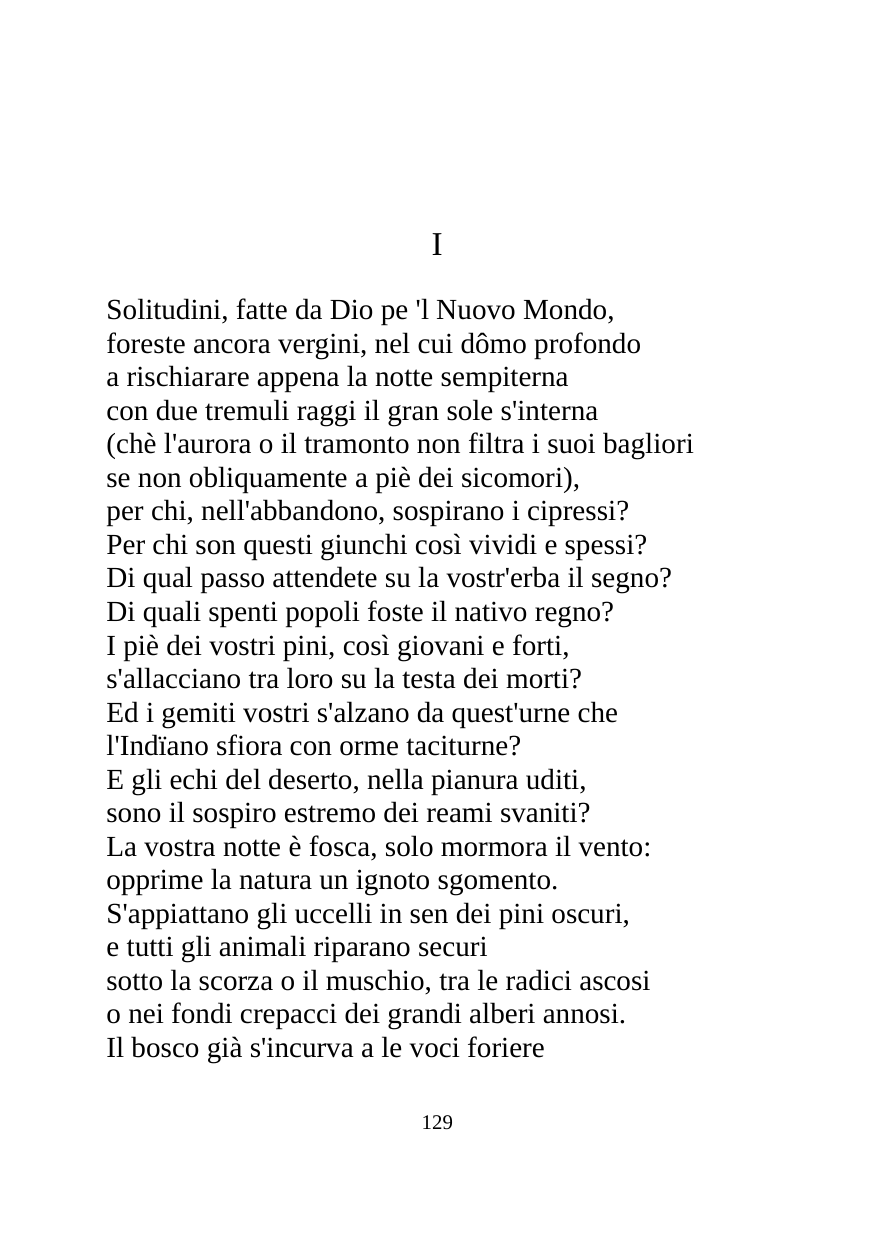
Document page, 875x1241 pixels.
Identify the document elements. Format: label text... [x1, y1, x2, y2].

text Solitudini, fatte da Dio pe 'l Nuovo Mondo, foreste ancora vergini, nel cui dômo profondo a rischiarare appena la notte sempiterna con due tremuli raggi il gran sole s'interna (chè l'aurora o il tramonto non filtra i suoi bagliori se non obliquamente a piè dei sicomori), per chi, nell'abbandono, sospirano i cipressi? Per chi son questi giunchi così vividi e spessi? Di qual passo attendete su la vostr'erba il segno? Di quali spenti popoli foste il nativo regno? I piè dei vostri pini, così giovani e forti, s'allacciano tra loro su la testa dei morti? Ed i gemiti vostri s'alzano da quest'urne che l'Indïano sfiora con orme taciturne? E gli echi del deserto, nella pianura uditi, sono il sospiro estremo dei reami svaniti? La vostra notte è fosca, solo mormora il vento: opprime la natura un ignoto sgomento. S'appiattano gli uccelli in sen dei pini oscuri, e tutti gli animali riparano securi sotto la scorza o il muschio, tra le radici ascosi o nei fondi crepacci dei grandi alberi annosi. Il bosco già s'incurva a le voci foriere [106, 292, 768, 1064]
subtitle I [106, 224, 768, 263]
